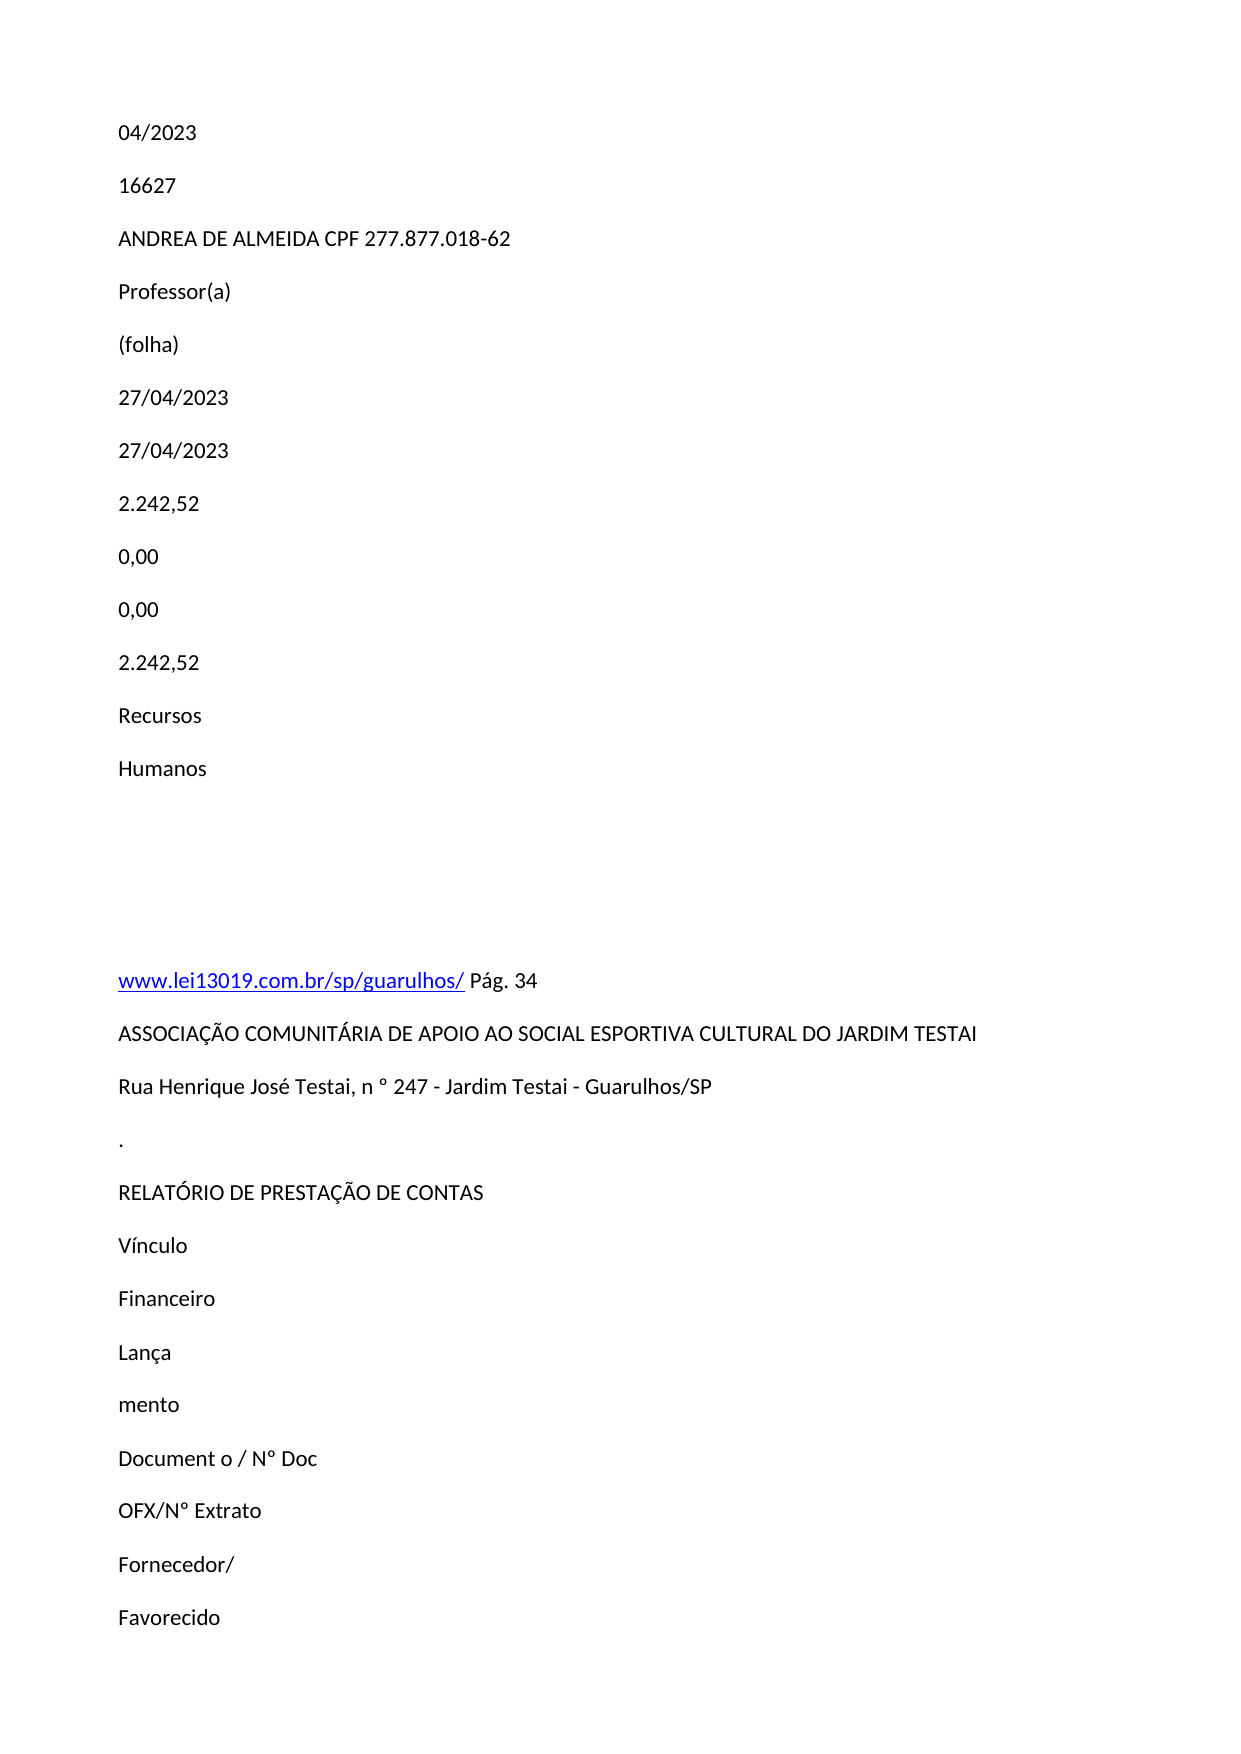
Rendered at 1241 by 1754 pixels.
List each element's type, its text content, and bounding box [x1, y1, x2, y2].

text 16627 [118, 171, 1122, 199]
text Rua Henrique José Testai, n º 247 - Jardim Testai - Guarulhos/SP [118, 1072, 1122, 1101]
text mento [118, 1391, 1122, 1419]
text . [118, 1126, 1122, 1153]
text Recursos [118, 701, 1122, 729]
text 0,00 [118, 595, 1122, 623]
text OFX/Nº Extrato [118, 1497, 1122, 1525]
text Professor(a) [118, 277, 1122, 305]
text Document o / Nº Doc [118, 1444, 1122, 1472]
text ANDREA DE ALMEIDA CPF 277.877.018-62 [118, 224, 1122, 252]
text 27/04/2023 [118, 436, 1122, 464]
text Fornecedor/ [118, 1550, 1122, 1578]
text www.lei13019.com.br/sp/guarulhos/ Pág. 34 [118, 966, 1122, 994]
text Lança [118, 1338, 1122, 1366]
text Favorecido [118, 1603, 1122, 1631]
text RELATÓRIO DE PRESTAÇÃO DE CONTAS [118, 1178, 1122, 1207]
text 2.242,52 [118, 489, 1122, 517]
text 0,00 [118, 542, 1122, 570]
text 27/04/2023 [118, 383, 1122, 411]
text Humanos [118, 754, 1122, 782]
text 2.242,52 [118, 648, 1122, 676]
text Vínculo [118, 1232, 1122, 1259]
text (folha) [118, 330, 1122, 358]
text ASSOCIAÇÃO COMUNITÁRIA DE APOIO AO SOCIAL ESPORTIVA CULTURAL DO JARDIM TESTAI [118, 1019, 1122, 1047]
text Financeiro [118, 1284, 1122, 1313]
text 04/2023 [118, 118, 1122, 146]
